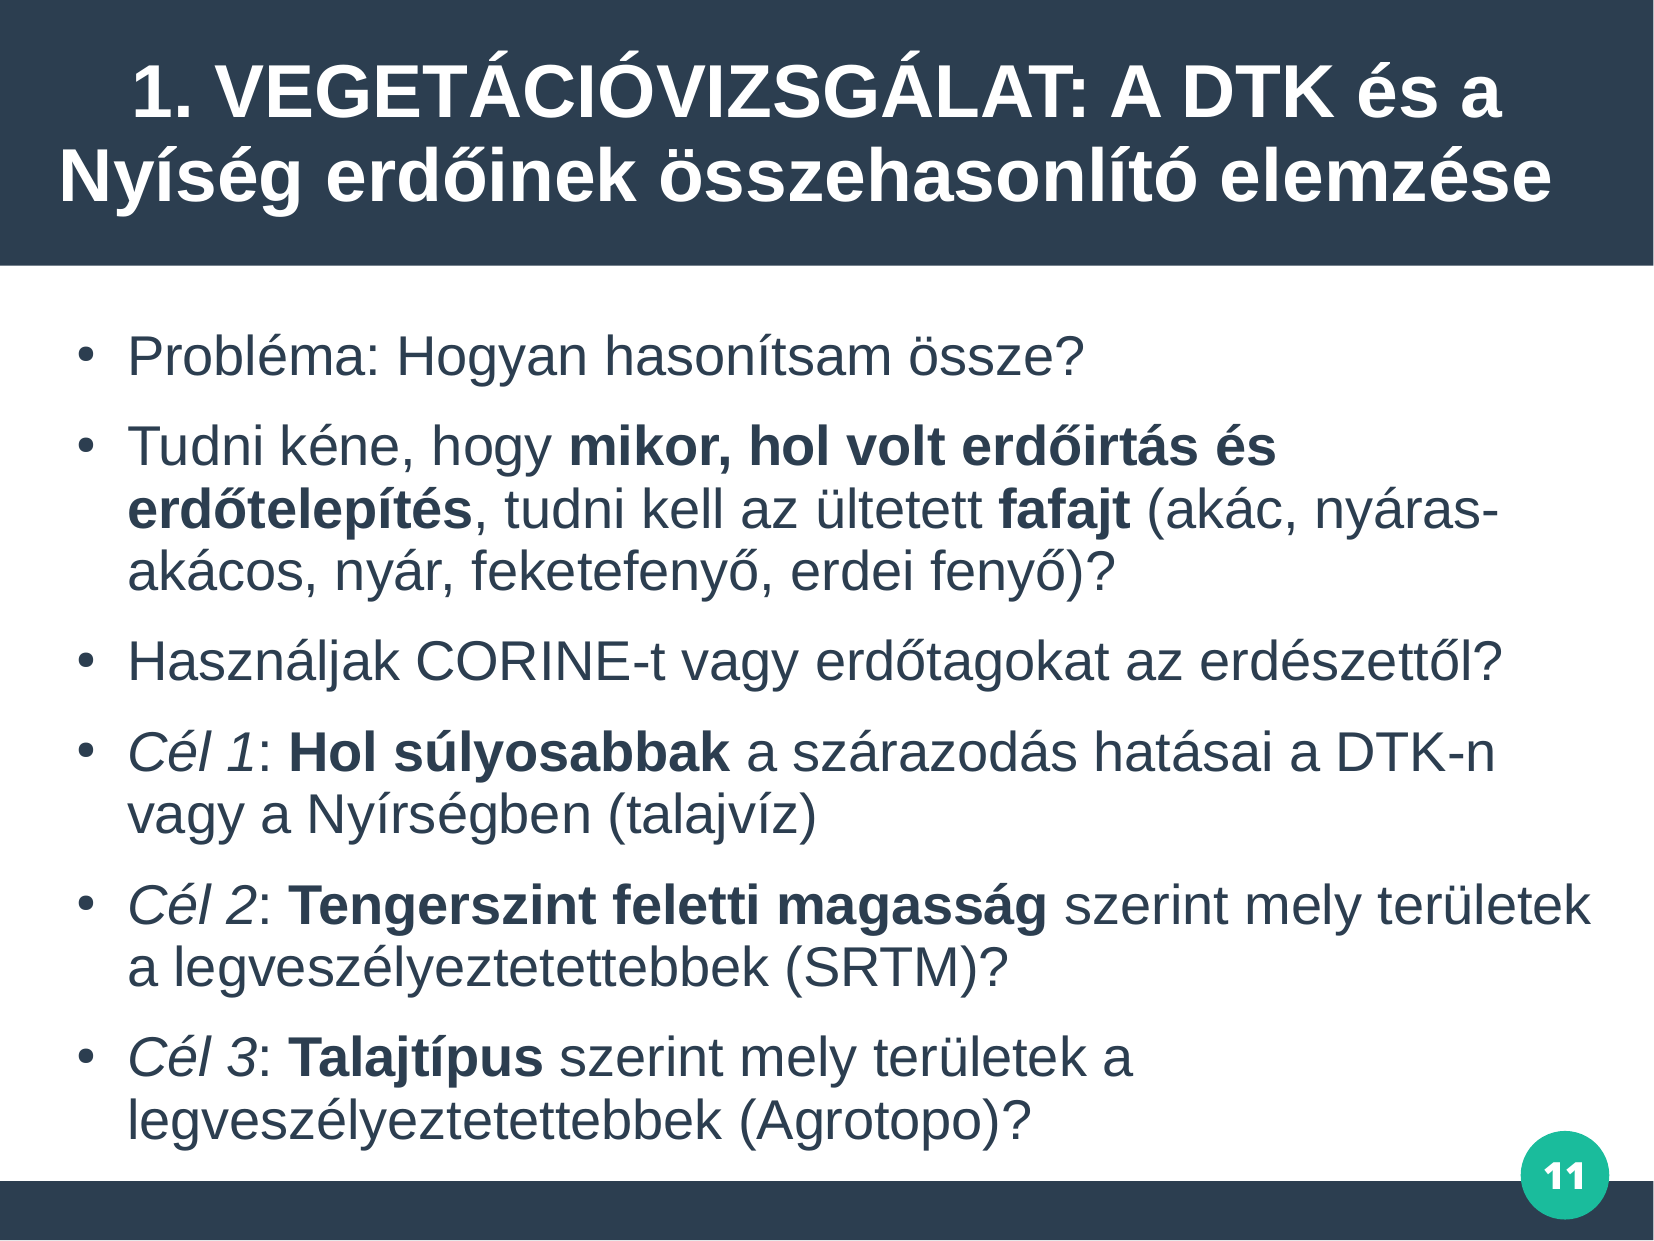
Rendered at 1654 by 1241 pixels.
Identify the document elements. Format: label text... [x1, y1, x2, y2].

list Probléma: Hogyan hasonítsam össze? Tudni kéne, hogy mikor, hol volt erdőirtás és erdőtelepítés, tudni kell az ültetett fafajt (akác, nyáras-akácos, nyár, feketefenyő, erdei fenyő)? Használjak CORINE-t vagy erdőtagokat az erdészettől? Cél 1: Hol súlyosabbak a szárazodás hatásai a DTK-n vagy a Nyírségben (talajvíz) Cél 2: Tengerszint feletti magasság szerint mely területek a legveszélyeztetettebbek (SRTM)? Cél 3: Talajtípus szerint mely területek a legveszélyeztetettebbek (Agrotopo)? [59, 324, 1595, 1152]
title 1. VEGETÁCIÓVIZSGÁLAT: A DTK és a Nyíség erdőinek összehasonlító elemzése [59, 49, 1595, 207]
